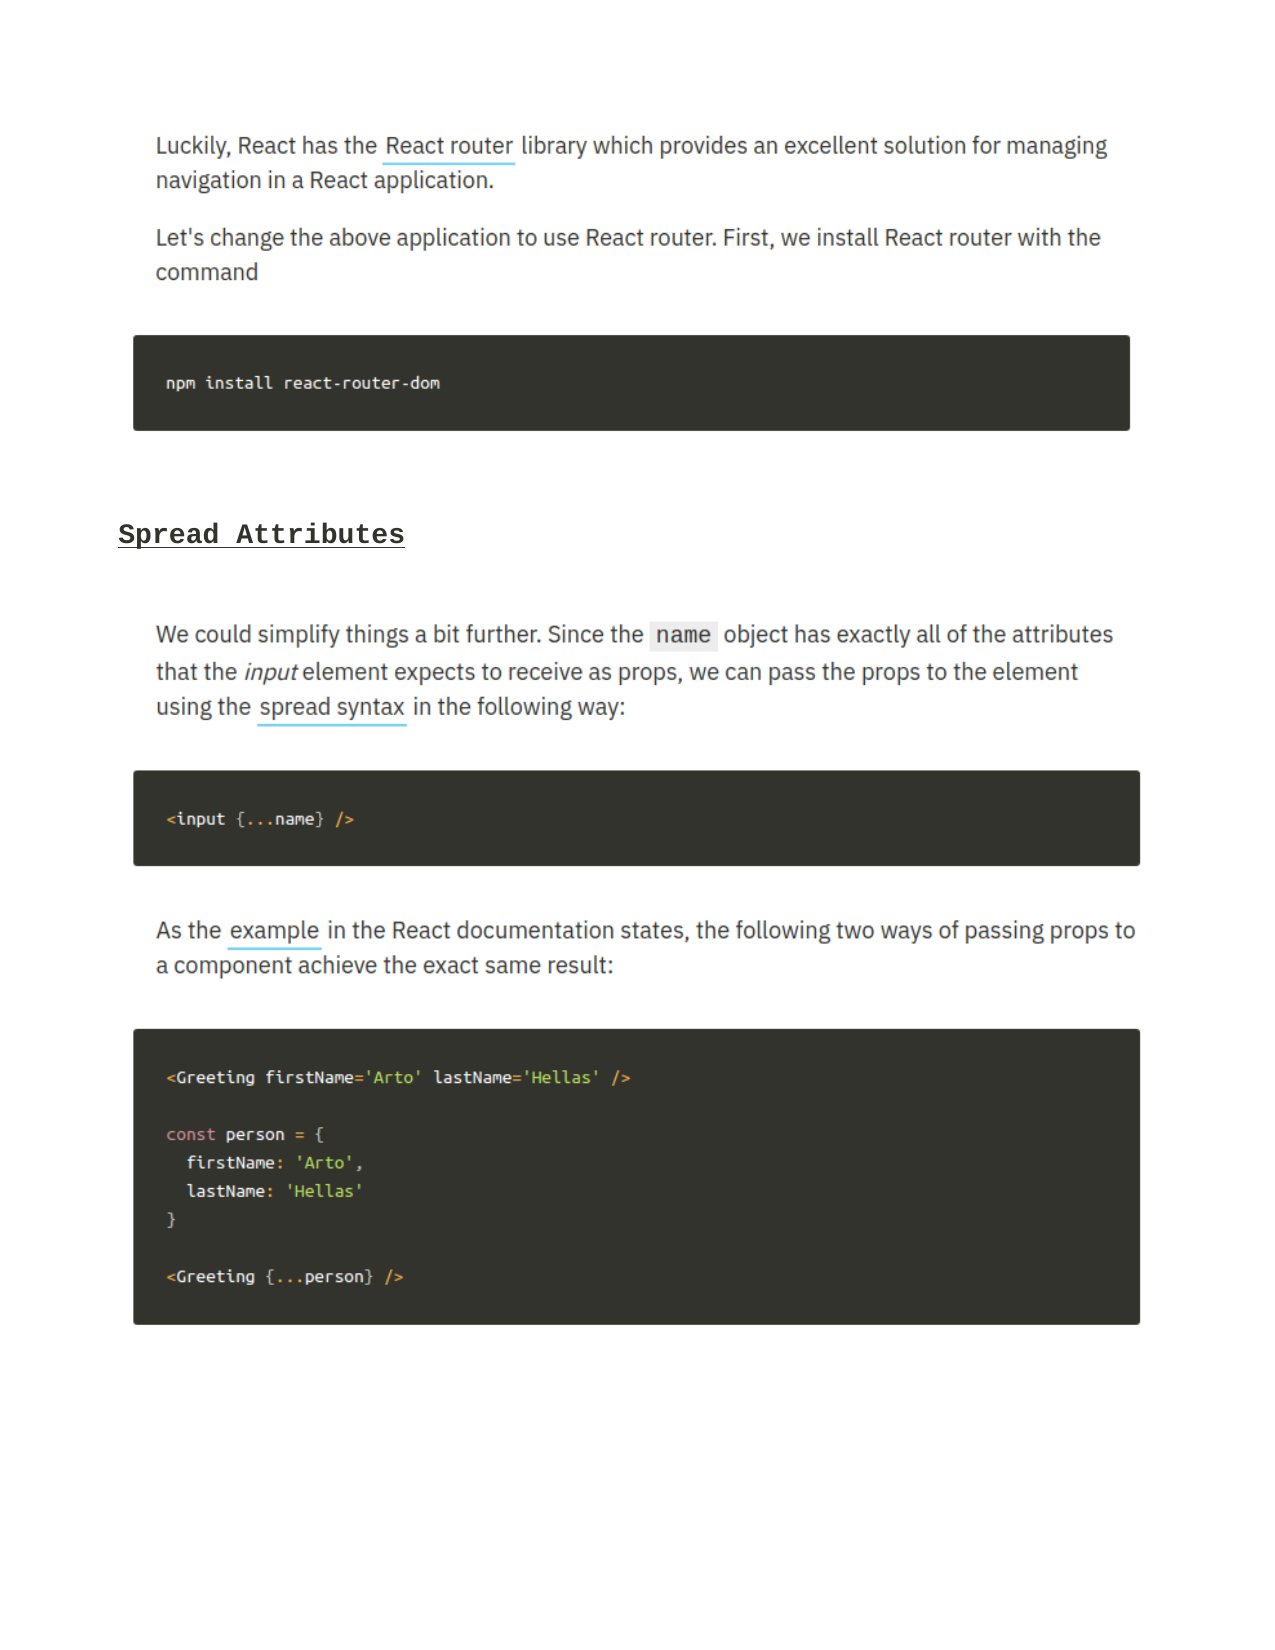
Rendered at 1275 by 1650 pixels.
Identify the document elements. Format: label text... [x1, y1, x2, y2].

text Spread Attributes [118, 521, 1157, 552]
picture [118, 610, 1157, 1347]
picture [118, 118, 1157, 463]
